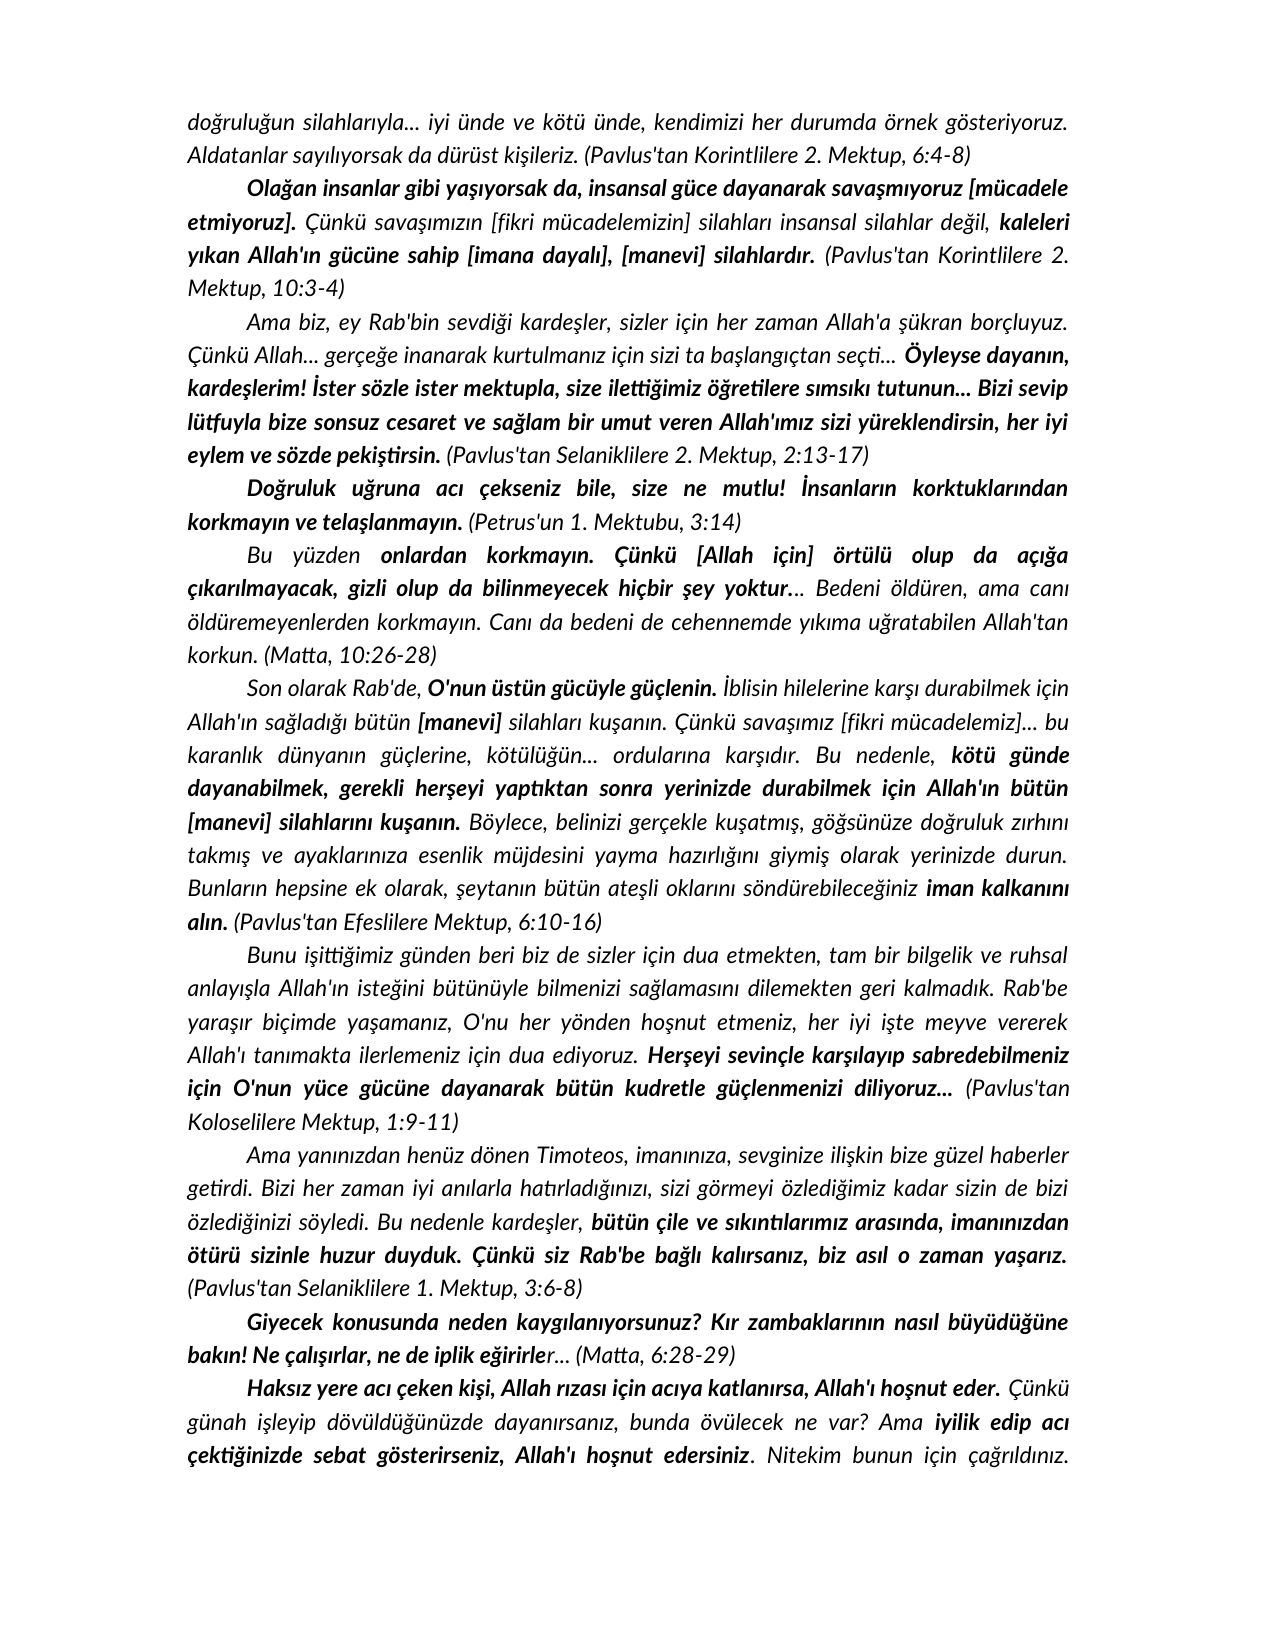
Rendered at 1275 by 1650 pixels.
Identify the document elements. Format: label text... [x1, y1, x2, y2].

text Son olarak Rab'de, O'nun üstün gücüyle güçlenin. İblisin hilelerine karşı durabilmek için Allah'ın sağladığı bütün [manevi] silahları kuşanın. Çünkü savaşımız [fikri mücadelemiz]... bu karanlık dünyanın güçlerine, kötülüğün... ordularına karşıdır. Bu nedenle, kötü günde dayanabilmek, gerekli herşeyi yaptıktan sonra yerinizde durabilmek için Allah'ın bütün [manevi] silahlarını kuşanın. Böylece, belinizi gerçekle kuşatmış, göğsünüze doğruluk zırhını takmış ve ayaklarınıza esenlik müjdesini yayma hazırlığını giymiş olarak yerinizde durun. Bunların hepsine ek olarak, şeytanın bütün ateşli oklarını söndürebileceğiniz iman kalkanını alın. (Pavlus'tan Efeslilere Mektup, 6:10-16) [187, 670, 1070, 937]
text Olağan insanlar gibi yaşıyorsak da, insansal güce dayanarak savaşmıyoruz [mücadele etmiyoruz]. Çünkü savaşımızın [fikri mücadelemizin] silahları insansal silahlar değil, kaleleri yıkan Allah'ın gücüne sahip [imana dayalı], [manevi] silahlardır. (Pavlus'tan Korintlilere 2. Mektup, 10:3-4) [187, 170, 1070, 303]
text Giyecek konusunda neden kaygılanıyorsunuz? Kır zambaklarının nasıl büyüdüğüne bakın! Ne çalışırlar, ne de iplik eğirirler... (Matta, 6:28-29) [187, 1303, 1070, 1370]
text Ama biz, ey Rab'bin sevdiği kardeşler, sizler için her zaman Allah'a şükran borçluyuz. Çünkü Allah... gerçeğe inanarak kurtulmanız için sizi ta başlangıçtan seçti... Öyleyse dayanın, kardeşlerim! İster sözle ister mektupla, size ilettiğimiz öğretilere sımsıkı tutunun... Bizi sevip lütfuyla bize sonsuz cesaret ve sağlam bir umut veren Allah'ımız sizi yüreklendirsin, her iyi eylem ve sözde pekiştirsin. (Pavlus'tan Selaniklilere 2. Mektup, 2:13-17) [187, 303, 1070, 470]
text Bu yüzden onlardan korkmayın. Çünkü [Allah için] örtülü olup da açığa çıkarılmayacak, gizli olup da bilinmeyecek hiçbir şey yoktur... Bedeni öldüren, ama canı öldüremeyenlerden korkmayın. Canı da bedeni de cehennemde yıkıma uğratabilen Allah'tan korkun. (Matta, 10:26-28) [187, 537, 1070, 670]
text Ama yanınızdan henüz dönen Timoteos, imanınıza, sevginize ilişkin bize güzel haberler getirdi. Bizi her zaman iyi anılarla hatırladığınızı, sizi görmeyi özlediğimiz kadar sizin de bizi özlediğinizi söyledi. Bu nedenle kardeşler, bütün çile ve sıkıntılarımız arasında, imanınızdan ötürü sizinle huzur duyduk. Çünkü siz Rab'be bağlı kalırsanız, biz asıl o zaman yaşarız. (Pavlus'tan Selaniklilere 1. Mektup, 3:6-8) [187, 1137, 1070, 1303]
text doğruluğun silahlarıyla... iyi ünde ve kötü ünde, kendimizi her durumda örnek gösteriyoruz. Aldatanlar sayılıyorsak da dürüst kişileriz. (Pavlus'tan Korintlilere 2. Mektup, 6:4-8) [187, 103, 1070, 170]
text Haksız yere acı çeken kişi, Allah rızası için acıya katlanırsa, Allah'ı hoşnut eder. Çünkü günah işleyip dövüldüğünüzde dayanırsanız, bunda övülecek ne var? Ama iyilik edip acı çektiğinizde sebat gösterirseniz, Allah'ı hoşnut edersiniz. Nitekim bunun için çağrıldınız. [187, 1370, 1070, 1470]
text Bunu işittiğimiz günden beri biz de sizler için dua etmekten, tam bir bilgelik ve ruhsal anlayışla Allah'ın isteğini bütünüyle bilmenizi sağlamasını dilemekten geri kalmadık. Rab'be yaraşır biçimde yaşamanız, O'nu her yönden hoşnut etmeniz, her iyi işte meyve vererek Allah'ı tanımakta ilerlemeniz için dua ediyoruz. Herşeyi sevinçle karşılayıp sabredebilmeniz için O'nun yüce gücüne dayanarak bütün kudretle güçlenmenizi diliyoruz... (Pavlus'tan Koloselilere Mektup, 1:9-11) [187, 937, 1070, 1137]
text Doğruluk uğruna acı çekseniz bile, size ne mutlu! İnsanların korktuklarından korkmayın ve telaşlanmayın. (Petrus'un 1. Mektubu, 3:14) [187, 470, 1070, 537]
